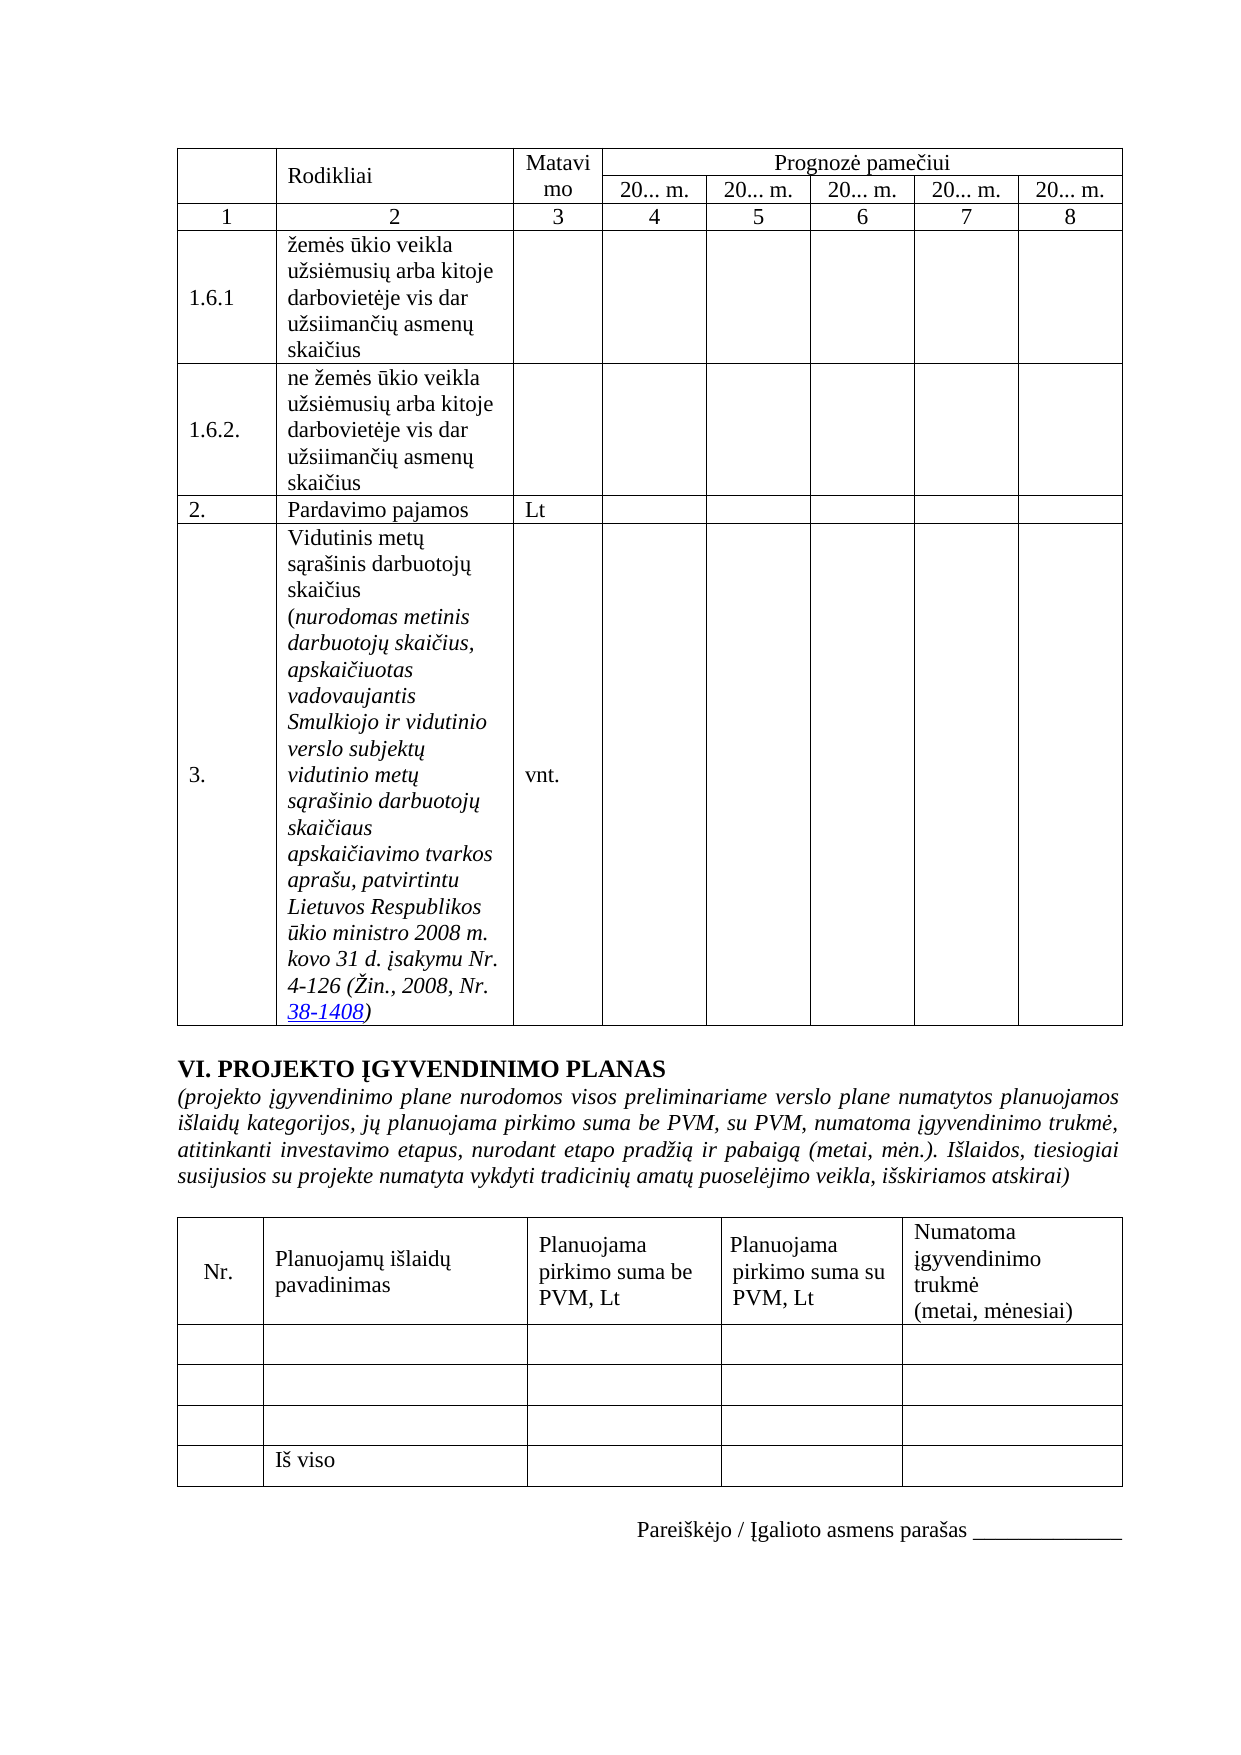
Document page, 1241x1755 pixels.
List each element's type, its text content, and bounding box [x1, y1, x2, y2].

table_cell [528, 1365, 721, 1405]
table_header Planuojama pirkimo suma su PVM, Lt [722, 1218, 902, 1324]
table_cell [603, 364, 706, 495]
text (projekto įgyvendinimo plane nurodomos visos preliminariame verslo plane numatytos planuojamos išlaidų kategorijos, jų planuojama pirkimo suma be PVM, su PVM, numatoma įgyvendinimo trukmė, atitinkanti investavimo etapus, nurodant etapo pradžią ir pabaigą (metai, mėn.). Išlaidos, tiesiogiai susijusios su projekte numatyta vykdyti tradicinių amatų puoselėjimo veikla, išskiriamos atskirai) [177, 1083, 1122, 1188]
table_cell 20... m. [811, 176, 914, 202]
table_cell [603, 231, 706, 363]
table_cell [707, 364, 810, 495]
table_cell vnt. [514, 524, 602, 1024]
table_cell [707, 496, 810, 523]
table_header Planuojamų išlaidų pavadinimas [264, 1218, 527, 1324]
table_header Rodikliai [277, 149, 513, 202]
table_header [178, 149, 276, 202]
table_header Prognozė pamečiui [603, 149, 1122, 175]
table_cell [1019, 496, 1122, 523]
table_cell 3. [178, 524, 276, 1024]
table_cell [528, 1325, 721, 1364]
table_cell [915, 231, 1018, 363]
table_cell 20... m. [603, 176, 706, 202]
table_cell 3 [514, 204, 602, 230]
table_cell [264, 1406, 527, 1445]
table_cell [722, 1325, 902, 1364]
table_cell 20... m. [1019, 176, 1122, 202]
table_cell [603, 524, 706, 1024]
table_cell [1019, 364, 1122, 495]
table_cell [707, 231, 810, 363]
table_cell [707, 524, 810, 1024]
table_cell [528, 1406, 721, 1445]
table_cell [915, 496, 1018, 523]
table_cell Lt [514, 496, 602, 523]
table_cell [811, 231, 914, 363]
table_cell [264, 1325, 527, 1364]
table_header Numatoma įgyvendinimo trukmė (metai, mėnesiai) [903, 1218, 1122, 1324]
table_cell [903, 1325, 1122, 1364]
table_cell [903, 1365, 1122, 1405]
table_cell 2 [277, 204, 513, 230]
table_cell [722, 1446, 902, 1486]
table_cell 2. [178, 496, 276, 523]
table_cell [915, 524, 1018, 1024]
table_cell [1019, 231, 1122, 363]
table_cell [178, 1325, 263, 1364]
table_cell [1019, 524, 1122, 1024]
table_cell Pardavimo pajamos [277, 496, 513, 523]
table_cell [603, 496, 706, 523]
table_cell 20... m. [707, 176, 810, 202]
table_cell 1.6.2. [178, 364, 276, 495]
table_cell Iš viso [264, 1446, 527, 1486]
table_cell 4 [603, 204, 706, 230]
table_cell 7 [915, 204, 1018, 230]
table_cell žemės ūkio veikla užsiėmusių arba kitoje darbovietėje vis dar užsiimančių asmenų skaičius [277, 231, 513, 363]
table_cell [722, 1365, 902, 1405]
table_cell [178, 1446, 263, 1486]
table_header Planuojama pirkimo suma be PVM, Lt [528, 1218, 721, 1324]
table_cell 20... m. [915, 176, 1018, 202]
table_cell [178, 1365, 263, 1405]
table_cell [811, 364, 914, 495]
table_cell ne žemės ūkio veikla užsiėmusių arba kitoje darbovietėje vis dar užsiimančių asmenų skaičius [277, 364, 513, 495]
table_cell [514, 231, 602, 363]
table_header Matavimo vnt. [514, 149, 602, 202]
table_header Nr. [178, 1218, 263, 1324]
table_cell Vidutinis metų sąrašinis darbuotojų skaičius (nurodomas metinis darbuotojų skaičius, apskaičiuotas vadovaujantis Smulkiojo ir vidutinio verslo subjektų vidutinio metų sąrašinio darbuotojų skaičiaus apskaičiavimo tvarkos aprašu, patvirtintu Lietuvos Respublikos ūkio ministro 2008 m. kovo 31 d. įsakymu Nr. 4-126 (Žin., 2008, Nr. 38-1408) [277, 524, 513, 1024]
table_cell 1 [178, 204, 276, 230]
text VI. PROJEKTO ĮGYVENDINIMO PLANAS [177, 1054, 1122, 1083]
table_cell [528, 1446, 721, 1486]
table_cell 5 [707, 204, 810, 230]
table_cell [903, 1406, 1122, 1445]
table_cell [178, 1406, 263, 1445]
table_cell [915, 364, 1018, 495]
table_cell 8 [1019, 204, 1122, 230]
table_cell [811, 496, 914, 523]
table_cell 1.6.1 [178, 231, 276, 363]
table_cell [514, 364, 602, 495]
table_cell [903, 1446, 1122, 1486]
table_cell [264, 1365, 527, 1405]
text Pareiškėjo / Įgalioto asmens parašas _____________ [177, 1516, 1122, 1542]
table_cell [811, 524, 914, 1024]
table_cell [722, 1406, 902, 1445]
table_cell 6 [811, 204, 914, 230]
